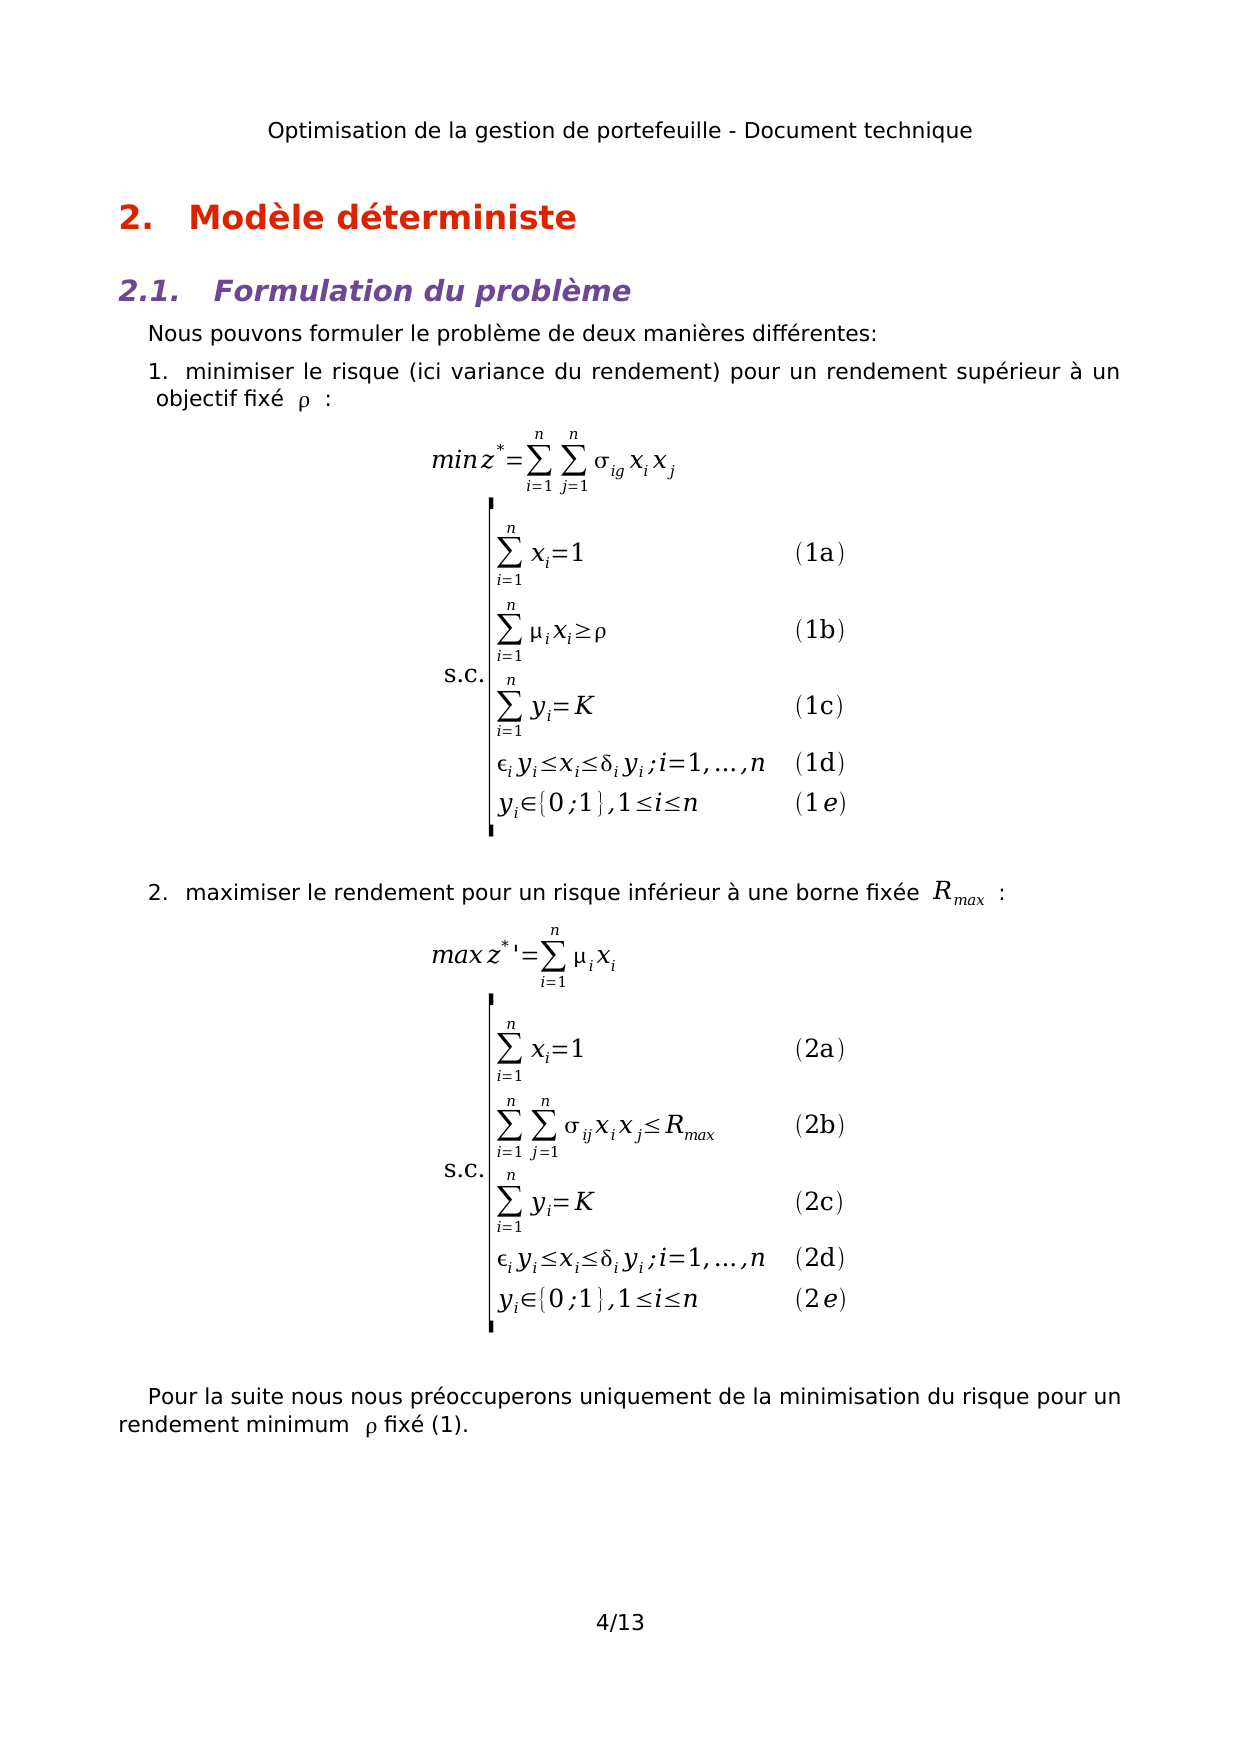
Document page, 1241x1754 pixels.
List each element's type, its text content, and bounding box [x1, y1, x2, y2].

subtitle Modèle déterministe [118, 198, 1122, 237]
list minimiser le risque (ici variance du rendement) pour un rendement supérieur à un objectif fixé : [118, 359, 1122, 413]
text Nous pouvons formuler le problème de deux manières différentes: [118, 321, 1122, 346]
text Pour la suite nous nous préoccuperons uniquement de la minimisation du risque pour un rendement minimum fixé (1). [118, 1384, 1122, 1440]
list maximiser le rendement pour un risque inférieur à une borne fixée : [118, 876, 1122, 909]
subtitle Formulation du problème [118, 274, 1122, 308]
